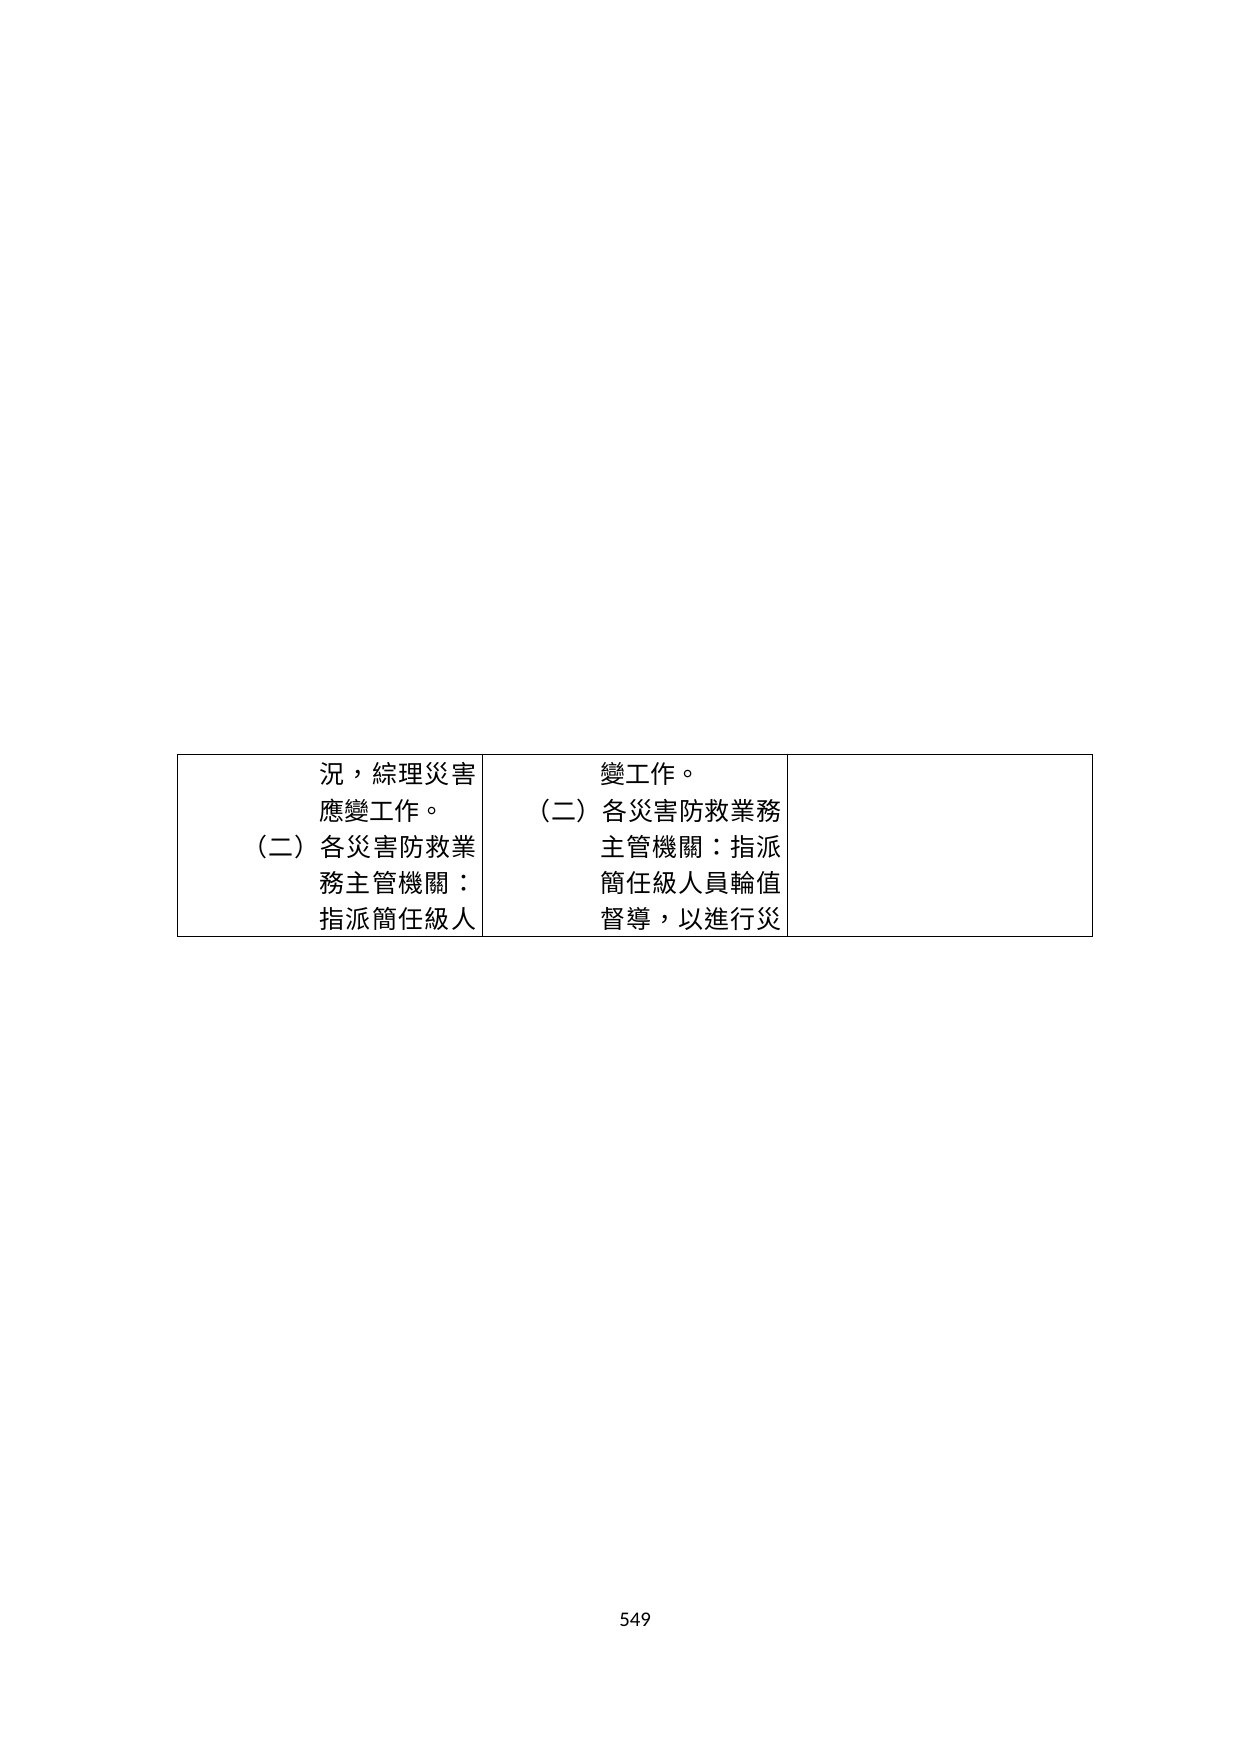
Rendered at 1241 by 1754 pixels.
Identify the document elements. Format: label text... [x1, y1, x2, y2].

table_cell [788, 755, 1092, 936]
table_cell 變工作。 （二）各災害防救業務主管機關：指派簡任級人員輪值督導，以進行災 [483, 755, 787, 936]
table_cell 況，綜理災害應變工作。 （二）各災害防救業務主管機關：指派簡任級人 [178, 755, 482, 936]
